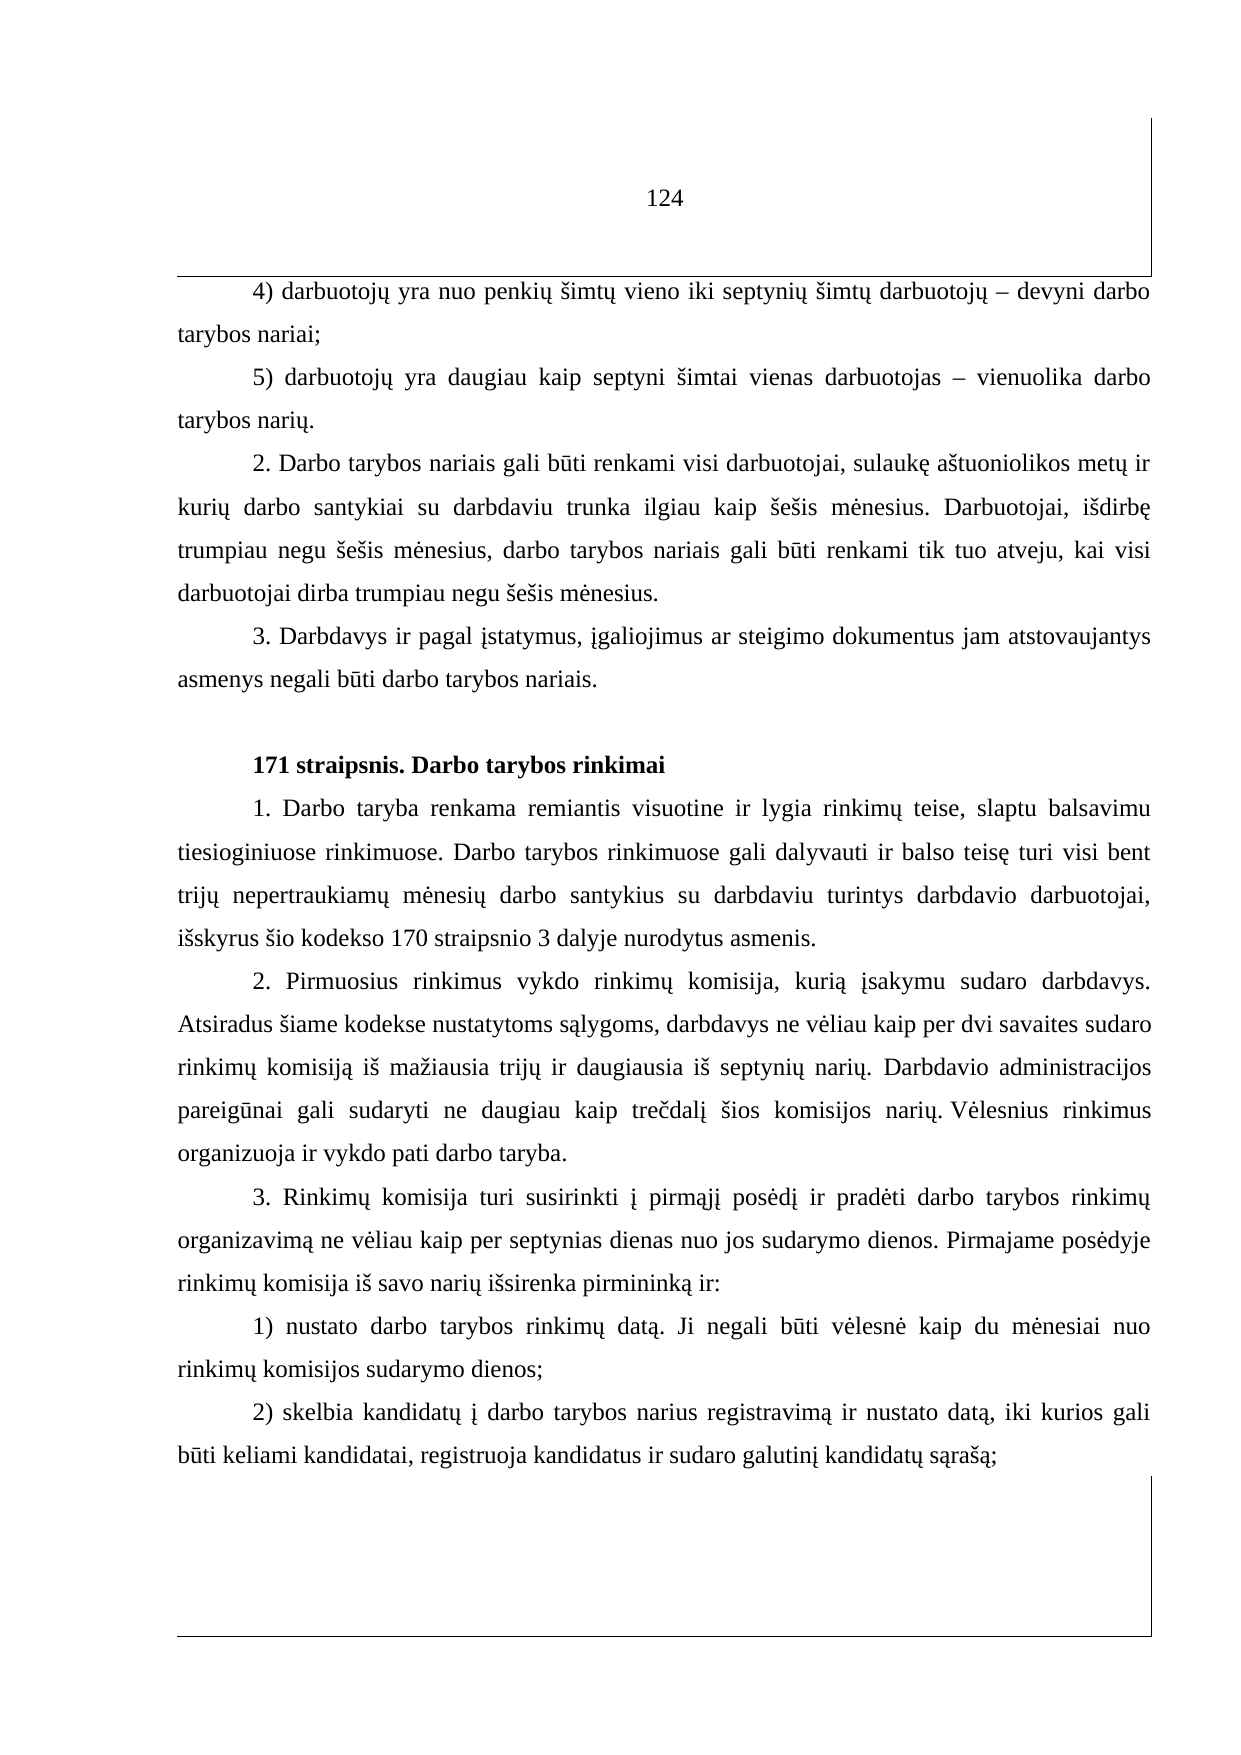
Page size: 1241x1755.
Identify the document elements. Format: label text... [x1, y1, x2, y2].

text 1) nustato darbo tarybos rinkimų datą. Ji negali būti vėlesnė kaip du mėnesiai nuo rinkimų komisijos sudarymo dienos; [177, 1311, 1152, 1383]
text 3. Rinkimų komisija turi susirinkti į pirmąjį posėdį ir pradėti darbo tarybos rinkimų organizavimą ne vėliau kaip per septynias dienas nuo jos sudarymo dienos. Pirmajame posėdyje rinkimų komisija iš savo narių išsirenka pirmininką ir: [177, 1182, 1152, 1297]
text 171 straipsnis. Darbo tarybos rinkimai [177, 750, 1152, 779]
text 2. Darbo tarybos nariais gali būti renkami visi darbuotojai, sulaukę aštuoniolikos metų ir kurių darbo santykiai su darbdaviu trunka ilgiau kaip šešis mėnesius. Darbuotojai, išdirbę trumpiau negu šešis mėnesius, darbo tarybos nariais gali būti renkami tik tuo atveju, kai visi darbuotojai dirba trumpiau negu šešis mėnesius. [177, 448, 1152, 607]
text 2) skelbia kandidatų į darbo tarybos narius registravimą ir nustato datą, iki kurios gali būti keliami kandidatai, registruoja kandidatus ir sudaro galutinį kandidatų sąrašą; [177, 1397, 1152, 1469]
text 1. Darbo taryba renkama remiantis visuotine ir lygia rinkimų teise, slaptu balsavimu tiesioginiuose rinkimuose. Darbo tarybos rinkimuose gali dalyvauti ir balso teisę turi visi bent trijų nepertraukiamų mėnesių darbo santykius su darbdaviu turintys darbdavio darbuotojai, išskyrus šio kodekso 170 straipsnio 3 dalyje nurodytus asmenis. [177, 793, 1152, 952]
text 3. Darbdavys ir pagal įstatymus, įgaliojimus ar steigimo dokumentus jam atstovaujantys asmenys negali būti darbo tarybos nariais. [177, 621, 1152, 693]
text 4) darbuotojų yra nuo penkių šimtų vieno iki septynių šimtų darbuotojų – devyni darbo tarybos nariai; [177, 276, 1152, 348]
text 2. Pirmuosius rinkimus vykdo rinkimų komisija, kurią įsakymu sudaro darbdavys. Atsiradus šiame kodekse nustatytoms sąlygoms, darbdavys ne vėliau kaip per dvi savaites sudaro rinkimų komisiją iš mažiausia trijų ir daugiausia iš septynių narių. Darbdavio administracijos pareigūnai gali sudaryti ne daugiau kaip trečdalį šios komisijos narių. Vėlesnius rinkimus organizuoja ir vykdo pati darbo taryba. [177, 966, 1152, 1167]
text 5) darbuotojų yra daugiau kaip septyni šimtai vienas darbuotojas – vienuolika darbo tarybos narių. [177, 362, 1152, 434]
